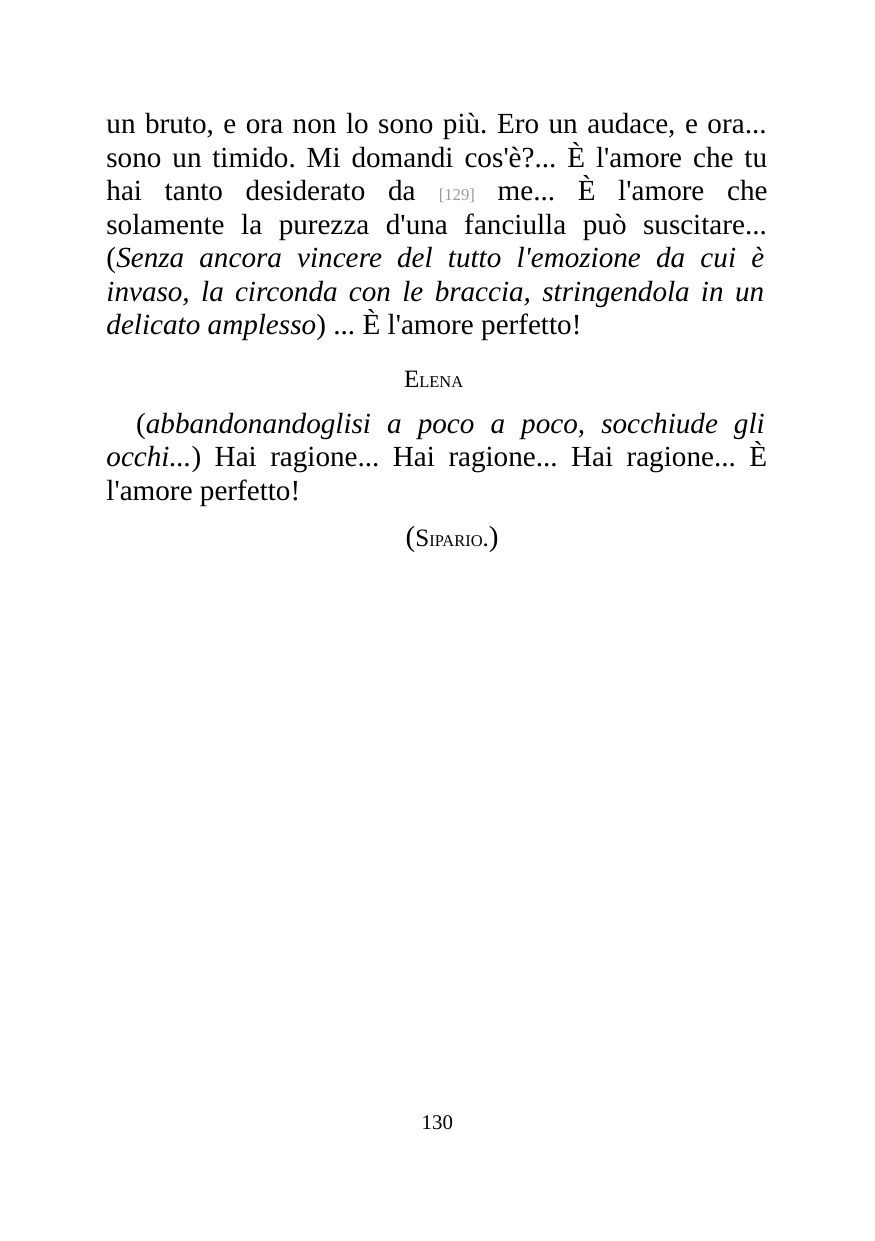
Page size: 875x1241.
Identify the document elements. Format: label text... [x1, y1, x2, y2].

text Elena [106, 360, 768, 393]
text un bruto, e ora non lo sono più. Ero un audace, e ora... sono un timido. Mi domandi cos'è?... È l'amore che tu hai tanto desiderato da [129] me... È l'amore che solamente la purezza d'una fanciulla può suscitare... (Senza ancora vincere del tutto l'emozione da cui è invaso, la circonda con le braccia, stringendola in un delicato amplesso) ... È l'amore perfetto! [106, 106, 768, 341]
text (abbandonandoglisi a poco a poco, socchiude gli occhi...) Hai ragione... Hai ragione... Hai ragione... È l'amore perfetto! [106, 406, 768, 506]
text (Sipario.) [106, 519, 768, 552]
